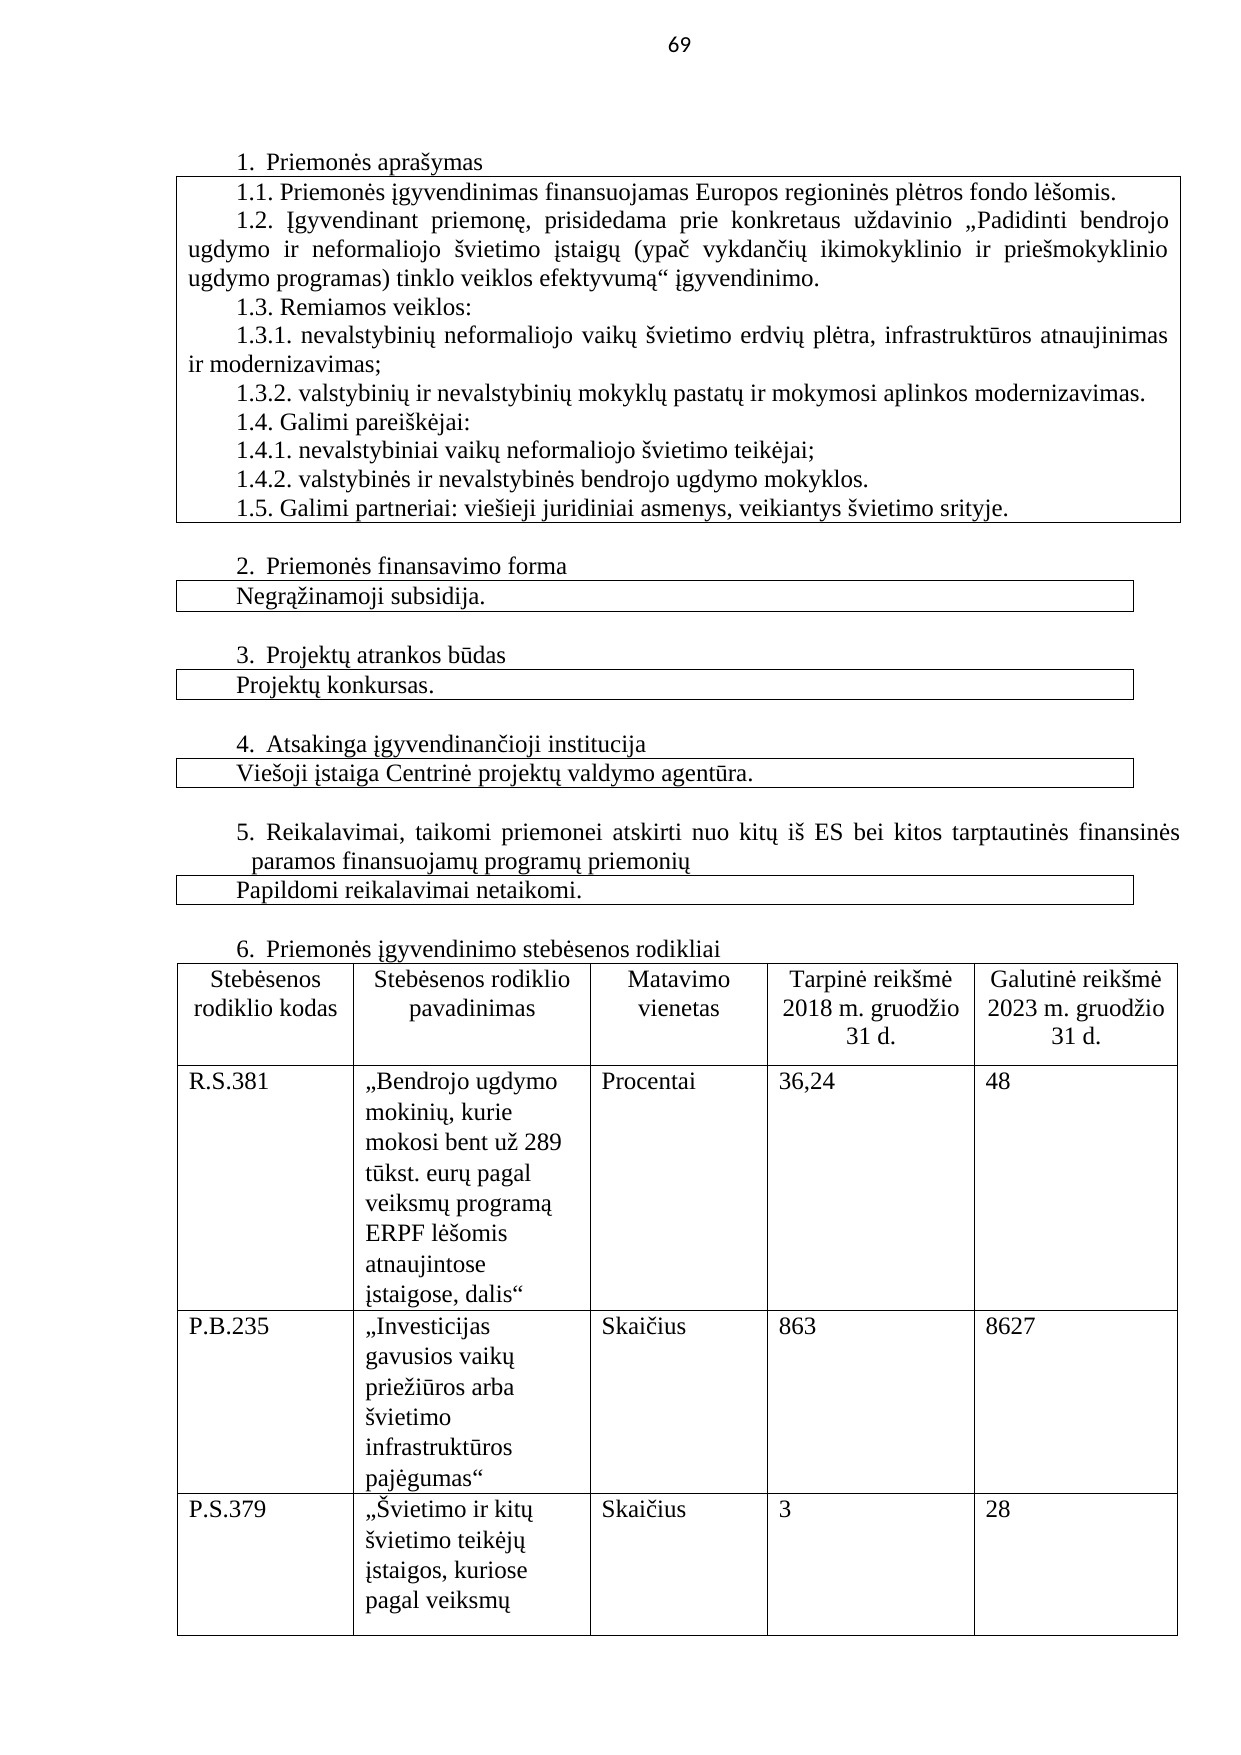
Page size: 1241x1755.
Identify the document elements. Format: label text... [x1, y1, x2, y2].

table_cell 1.2. Įgyvendinant priemonę, prisidedama prie konkretaus uždavinio „Padidinti bendrojo ugdymo ir neformaliojo švietimo įstaigų (ypač vykdančių ikimokyklinio ir priešmokyklinio ugdymo programas) tinklo veiklos efektyvumą“ įgyvendinimo. [177, 205, 1180, 292]
text 1. Priemonės aprašymas [236, 147, 1181, 176]
text 5. Reikalavimai, taikomi priemonei atskirti nuo kitų iš ES bei kitos tarptautinės finansinės paramos finansuojamų programų priemonių [236, 817, 1181, 874]
table_cell P.S.379 [178, 1494, 353, 1635]
table_cell „Bendrojo ugdymo mokinių, kurie mokosi bent už 289 tūkst. eurų pagal veiksmų programą ERPF lėšomis atnaujintose įstaigose, dalis“ [354, 1066, 590, 1310]
table_header 1.1. Priemonės įgyvendinimas finansuojamas Europos regioninės plėtros fondo lėšomis. [177, 177, 1180, 205]
table_cell Procentai [591, 1066, 767, 1310]
table_cell „Investicijas gavusios vaikų priežiūros arba švietimo infrastruktūros pajėgumas“ [354, 1311, 590, 1493]
table_cell 48 [975, 1066, 1177, 1310]
table_cell 36,24 [768, 1066, 974, 1310]
table_cell „Švietimo ir kitų švietimo teikėjų įstaigos, kuriose pagal veiksmų [354, 1494, 590, 1635]
table_header Papildomi reikalavimai netaikomi. [177, 876, 1133, 904]
table_cell 8627 [975, 1311, 1177, 1493]
table_cell P.B.235 [178, 1311, 353, 1493]
table_header Negrąžinamoji subsidija. [177, 581, 1133, 611]
table_header Stebėsenos rodiklio pavadinimas [354, 964, 590, 1065]
table_cell R.S.381 [178, 1066, 353, 1310]
text 3. Projektų atrankos būdas [236, 640, 1181, 669]
table_cell 1.5. Galimi partneriai: viešieji juridiniai asmenys, veikiantys švietimo srityje. [177, 493, 1180, 522]
table_header Stebėsenos rodiklio kodas [178, 964, 353, 1065]
table_cell Skaičius [591, 1494, 767, 1635]
table_header Galutinė reikšmė 2023 m. gruodžio 31 d. [975, 964, 1177, 1065]
table_header Matavimo vienetas [591, 964, 767, 1065]
text 2. Priemonės finansavimo forma [236, 551, 1181, 580]
table_cell Skaičius [591, 1311, 767, 1493]
table_cell 3 [768, 1494, 974, 1635]
table_cell 1.4. Galimi pareiškėjai: 1.4.1. nevalstybiniai vaikų neformaliojo švietimo teikėjai; 1.4.2. valstybinės ir nevalstybinės bendrojo ugdymo mokyklos. [177, 407, 1180, 493]
text 4. Atsakinga įgyvendinančioji institucija [236, 729, 1181, 757]
table_header Projektų konkursas. [177, 670, 1133, 699]
table_cell 863 [768, 1311, 974, 1493]
table_header Tarpinė reikšmė 2018 m. gruodžio 31 d. [768, 964, 974, 1065]
text 6. Priemonės įgyvendinimo stebėsenos rodikliai [177, 934, 1181, 963]
table_cell 1.3. Remiamos veiklos: 1.3.1. nevalstybinių neformaliojo vaikų švietimo erdvių plėtra, infrastruktūros atnaujinimas ir modernizavimas; 1.3.2. valstybinių ir nevalstybinių mokyklų pastatų ir mokymosi aplinkos modernizavimas. [177, 292, 1180, 407]
table_cell 28 [975, 1494, 1177, 1635]
table_header Viešoji įstaiga Centrinė projektų valdymo agentūra. [177, 759, 1133, 787]
